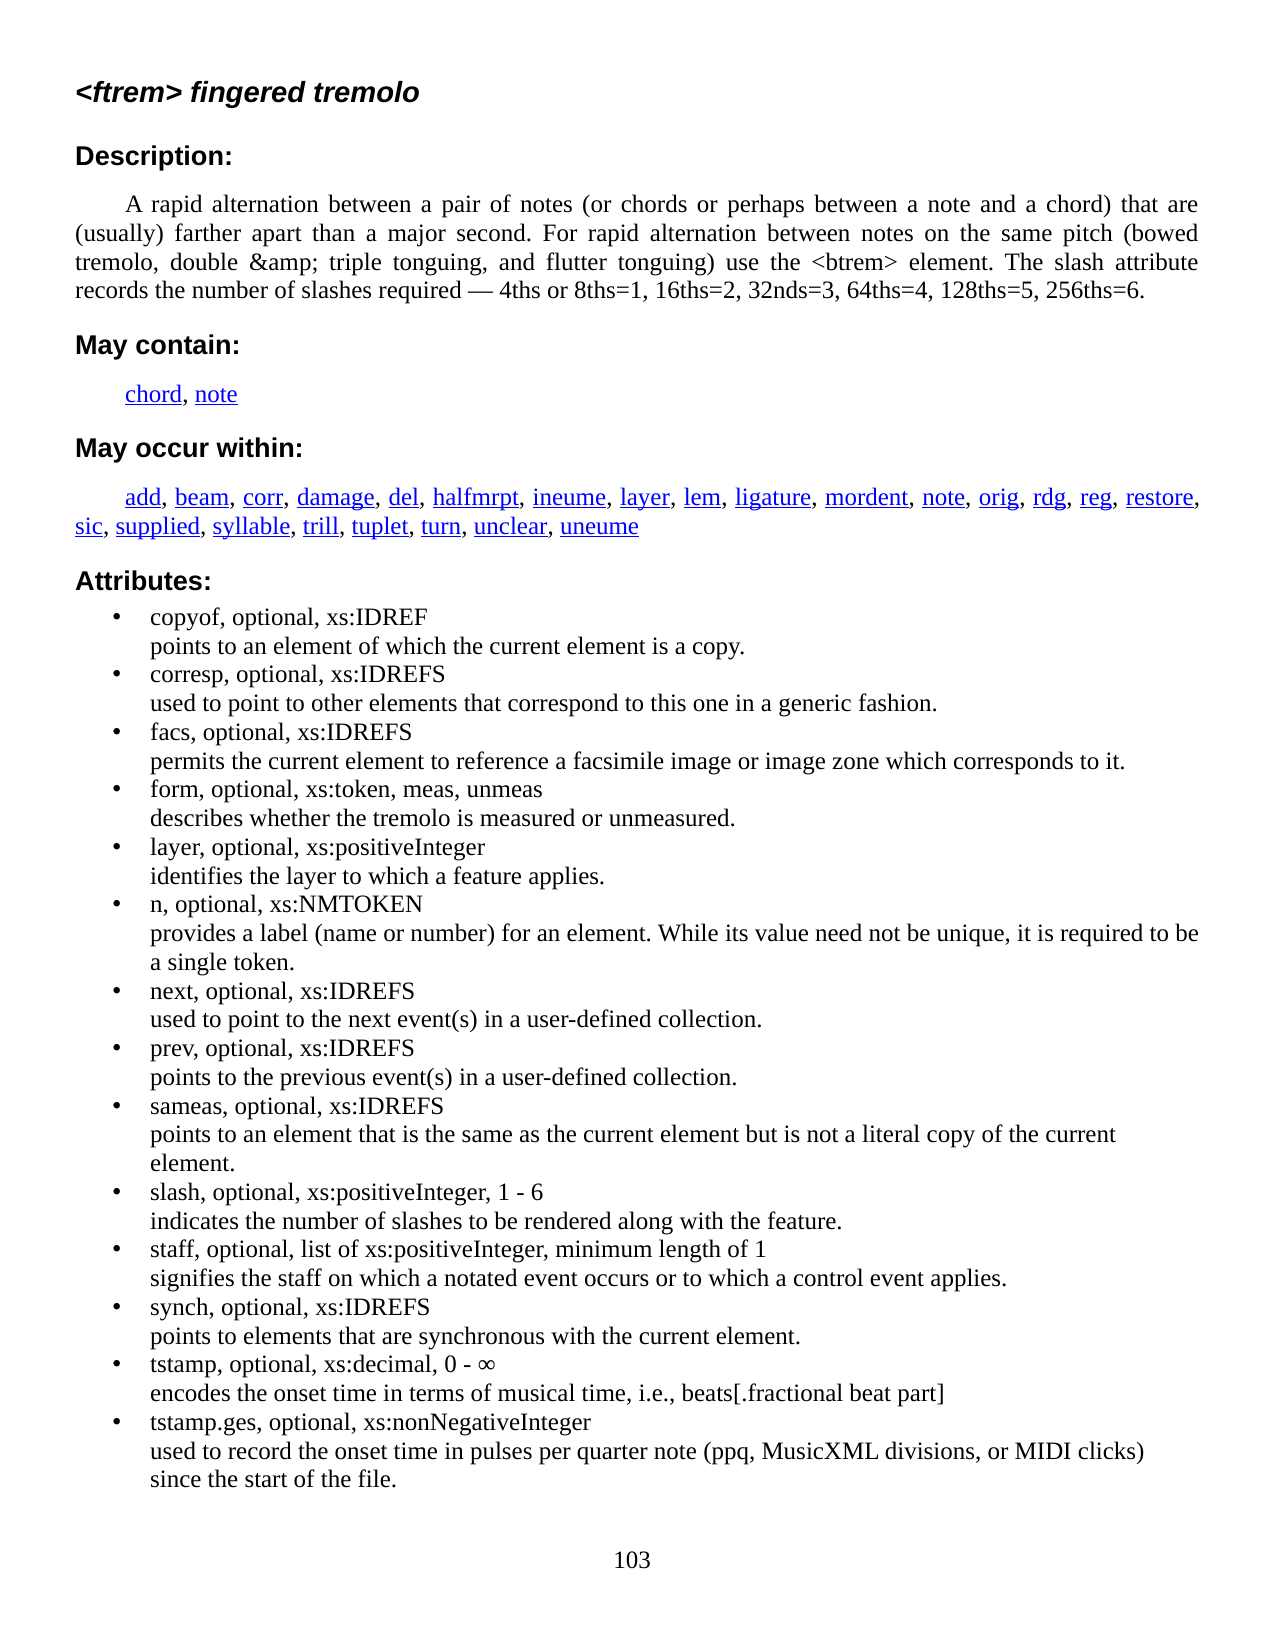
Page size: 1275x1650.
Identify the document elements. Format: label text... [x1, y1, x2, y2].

subtitle <ftrem> fingered tremolo [75, 75, 1200, 108]
list prev, optional, xs:IDREFS points to the previous event(s) in a user-defined collection. [112, 1033, 1200, 1091]
subtitle Attributes: [75, 564, 1200, 596]
list tstamp, optional, xs:decimal, 0 - ∞ encodes the onset time in terms of musical time, i.e., beats[.fractional beat part] [112, 1349, 1200, 1407]
list synch, optional, xs:IDREFS points to elements that are synchronous with the current element. [112, 1292, 1200, 1349]
list copyof, optional, xs:IDREF points to an element of which the current element is a copy. [112, 602, 1200, 659]
list tstamp.ges, optional, xs:nonNegativeInteger used to record the onset time in pulses per quarter note (ppq, MusicXML divisions, or MIDI clicks) since the start of the file. [112, 1407, 1200, 1493]
subtitle Description: [75, 140, 1200, 171]
list form, optional, xs:token, meas, unmeas describes whether the tremolo is measured or unmeasured. [112, 774, 1200, 832]
text A rapid alternation between a pair of notes (or chords or perhaps between a note and a chord) that are (usually) farther apart than a major second. For rapid alternation between notes on the same pitch (bowed tremolo, double &amp; triple tonguing, and flutter tonguing) use the <btrem> element. The slash attribute records the number of slashes required — 4ths or 8ths=1, 16ths=2, 32nds=3, 64ths=4, 128ths=5, 256ths=6. [75, 189, 1200, 304]
list n, optional, xs:NMTOKEN provides a label (name or number) for an element. While its value need not be unique, it is required to be a single token. [112, 889, 1200, 976]
list next, optional, xs:IDREFS used to point to the next event(s) in a user-defined collection. [112, 976, 1200, 1033]
list staff, optional, list of xs:positiveInteger, minimum length of 1 signifies the staff on which a notated event occurs or to which a control event applies. [112, 1234, 1200, 1292]
text chord, note [75, 379, 1200, 407]
text add, beam, corr, damage, del, halfmrpt, ineume, layer, lem, ligature, mordent, note, orig, rdg, reg, restore, sic, supplied, syllable, trill, tuplet, turn, unclear, uneume [75, 482, 1200, 539]
list corresp, optional, xs:IDREFS used to point to other elements that correspond to this one in a generic fashion. [112, 659, 1200, 717]
subtitle May occur within: [75, 432, 1200, 464]
list slash, optional, xs:positiveInteger, 1 - 6 indicates the number of slashes to be rendered along with the feature. [112, 1177, 1200, 1234]
list facs, optional, xs:IDREFS permits the current element to reference a facsimile image or image zone which corresponds to it. [112, 717, 1200, 774]
list layer, optional, xs:positiveInteger identifies the layer to which a feature applies. [112, 832, 1200, 889]
subtitle May contain: [75, 329, 1200, 361]
list sameas, optional, xs:IDREFS points to an element that is the same as the current element but is not a literal copy of the current element. [112, 1091, 1200, 1177]
